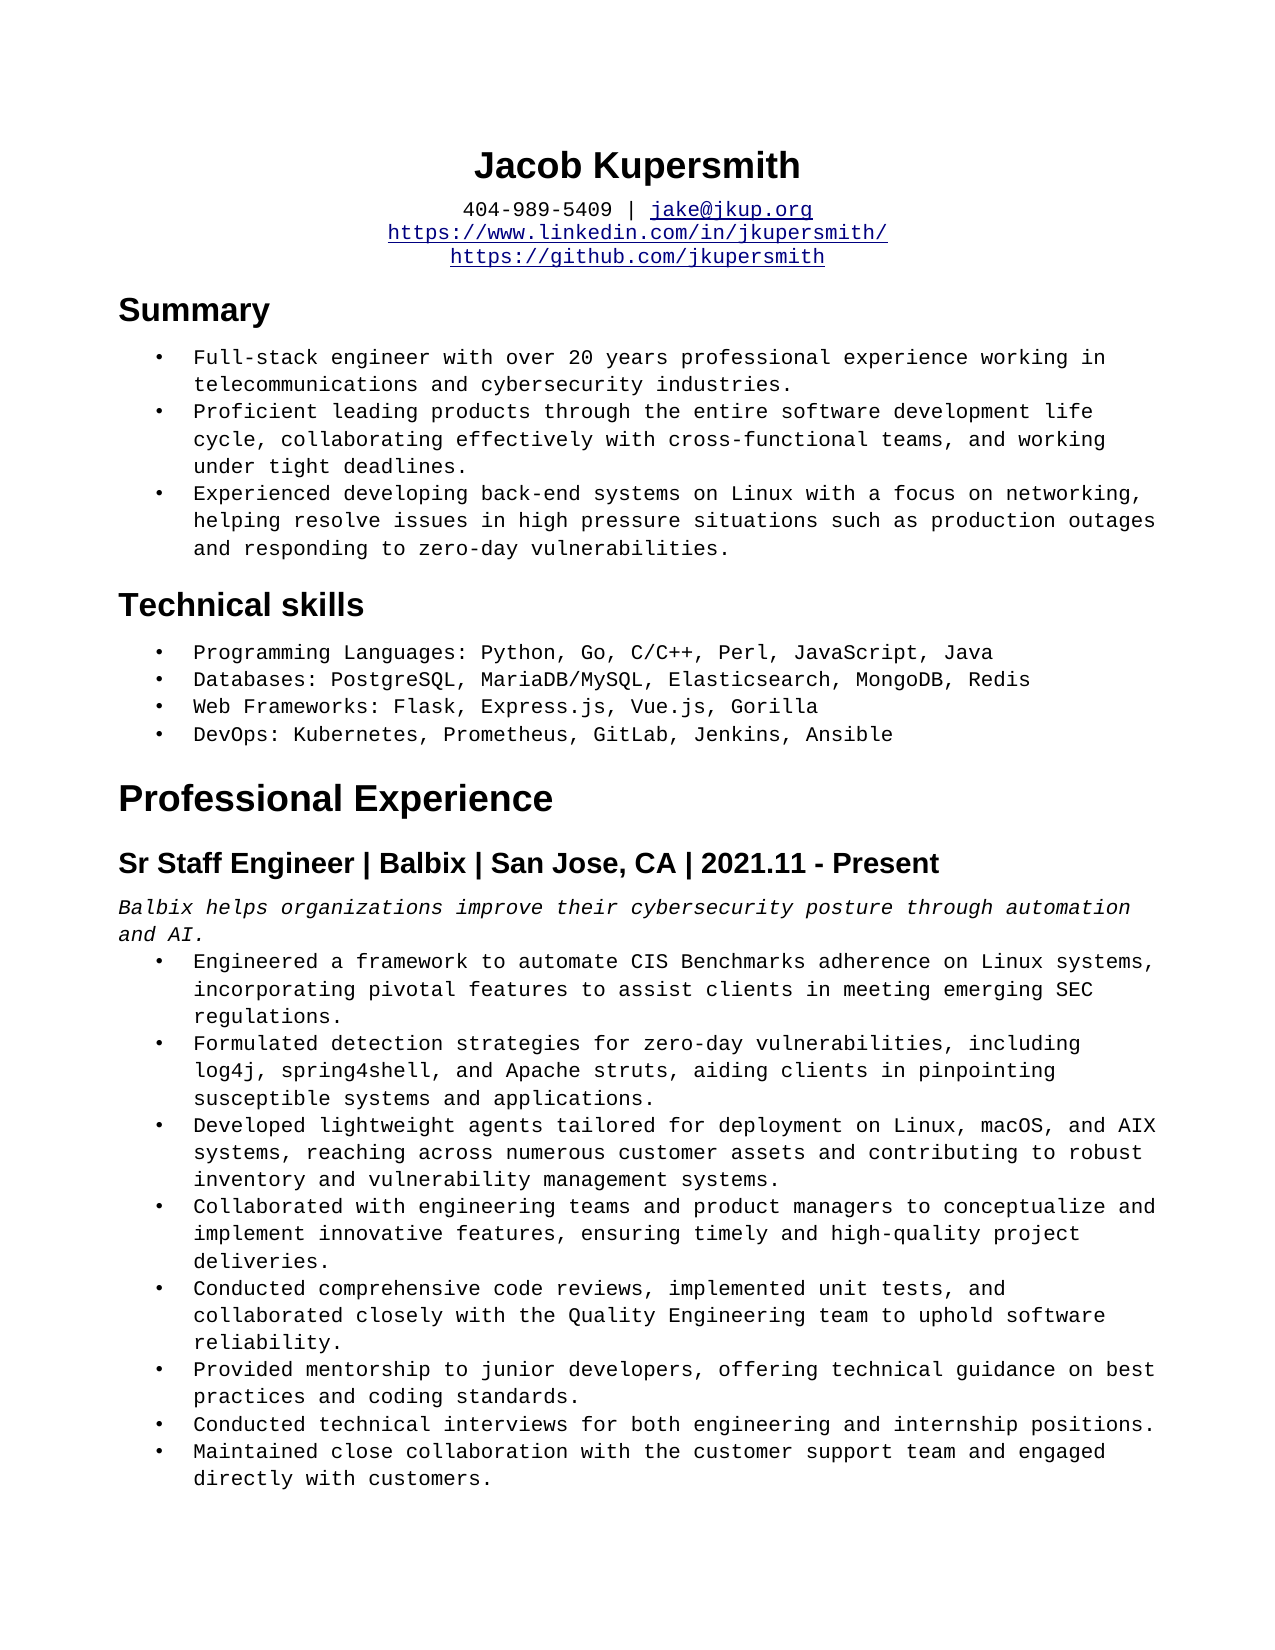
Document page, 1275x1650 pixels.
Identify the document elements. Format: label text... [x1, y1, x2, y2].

text https://www.linkedin.com/in/jkupersmith/ [118, 222, 1157, 246]
list Developed lightweight agents tailored for deployment on Linux, macOS, and AIX systems, reaching across numerous customer assets and contributing to robust inventory and vulnerability management systems. [156, 1115, 1157, 1193]
subtitle Jacob Kupersmith [118, 143, 1157, 186]
list Collaborated with engineering teams and product managers to conceptualize and implement innovative features, ensuring timely and high-quality project deliveries. [156, 1196, 1157, 1274]
list Maintained close collaboration with the customer support team and engaged directly with customers. [156, 1441, 1157, 1492]
list Programming Languages: Python, Go, C/C++, Perl, JavaScript, Java [156, 642, 1157, 666]
list Full-stack engineer with over 20 years professional experience working in telecommunications and cybersecurity industries. [156, 347, 1157, 398]
list Proficient leading products through the entire software development life cycle, collaborating effectively with cross-functional teams, and working under tight deadlines. [156, 402, 1157, 479]
list Formulated detection strategies for zero-day vulnerabilities, including log4j, spring4shell, and Apache struts, aiding clients in pinpointing susceptible systems and applications. [156, 1033, 1157, 1111]
list Engineered a framework to automate CIS Benchmarks adherence on Linux systems, incorporating pivotal features to assist clients in meeting emerging SEC regulations. [156, 952, 1157, 1029]
list Web Frameworks: Flask, Express.js, Vue.js, Gorilla [156, 697, 1157, 720]
subtitle Technical skills [118, 586, 1157, 624]
subtitle Professional Experience [118, 776, 1157, 819]
list Databases: PostgreSQL, MariaDB/MySQL, Elasticsearch, MongoDB, Redis [156, 669, 1157, 693]
text https://github.com/jkupersmith [118, 246, 1157, 270]
list Provided mentorship to junior developers, offering technical guidance on best practices and coding standards. [156, 1359, 1157, 1410]
subtitle Sr Staff Engineer | Balbix | San Jose, CA | 2021.11 - Present [118, 846, 1157, 880]
list DevOps: Kubernetes, Prometheus, GitLab, Jenkins, Ansible [156, 724, 1157, 747]
text 404-989-5409 | jake@jkup.org [118, 199, 1157, 222]
list Conducted comprehensive code reviews, implemented unit tests, and collaborated closely with the Quality Engineering team to uphold software reliability. [156, 1278, 1157, 1356]
list Conducted technical interviews for both engineering and internship positions. [156, 1414, 1157, 1437]
subtitle Summary [118, 291, 1157, 329]
text Balbix helps organizations improve their cybersecurity posture through automation and AI. [118, 897, 1157, 948]
list Experienced developing back-end systems on Linux with a focus on networking, helping resolve issues in high pressure situations such as production outages and responding to zero-day vulnerabilities. [156, 483, 1157, 561]
